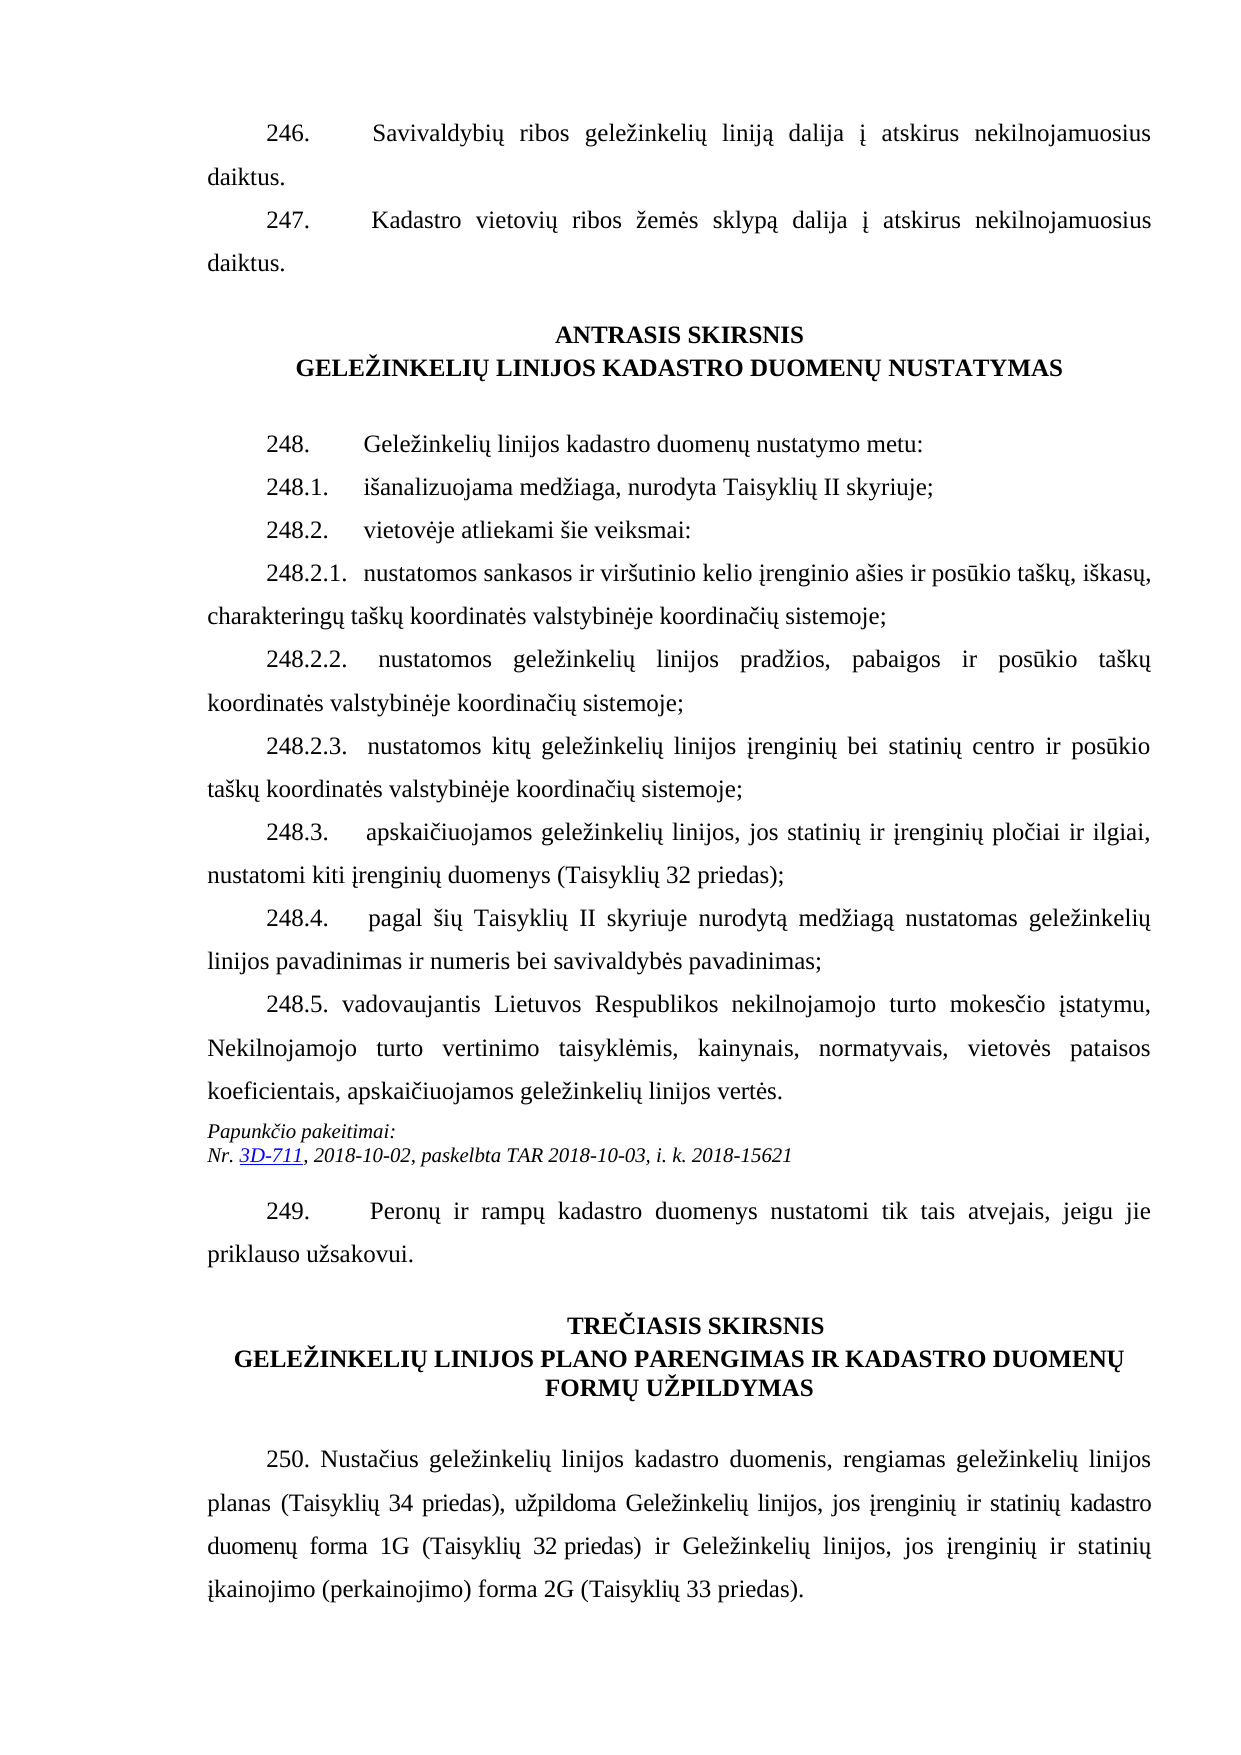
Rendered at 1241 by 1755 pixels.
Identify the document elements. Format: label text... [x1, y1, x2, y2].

text 249. Peronų ir rampų kadastro duomenys nustatomi tik tais atvejais, jeigu jie priklauso užsakovui. [207, 1196, 1152, 1268]
text 247. Kadastro vietovių ribos žemės sklypą dalija į atskirus nekilnojamuosius daiktus. [207, 205, 1152, 277]
text Nr. 3D-711, 2018-10-02, paskelbta TAR 2018-10-03, i. k. 2018-15621 [207, 1143, 1152, 1167]
text 248.5. vadovaujantis Lietuvos Respublikos nekilnojamojo turto mokesčio įstatymu, Nekilnojamojo turto vertinimo taisyklėmis, kainynais, normatyvais, vietovės pataisos koeficientais, apskaičiuojamos geležinkelių linijos vertės. [207, 989, 1152, 1104]
text ANTRASIS SKIRSNIS [207, 320, 1152, 348]
text 248.2.2. nustatomos geležinkelių linijos pradžios, pabaigos ir posūkio taškų koordinatės valstybinėje koordinačių sistemoje; [207, 644, 1152, 716]
text 248.2.1. nustatomos sankasos ir viršutinio kelio įrenginio ašies ir posūkio taškų, iškasų, charakteringų taškų koordinatės valstybinėje koordinačių sistemoje; [207, 558, 1152, 630]
text 248.3. apskaičiuojamos geležinkelių linijos, jos statinių ir įrenginių pločiai ir ilgiai, nustatomi kiti įrenginių duomenys (Taisyklių 32 priedas); [207, 817, 1152, 889]
text GELEŽINKELIŲ LINIJOS PLANO PARENGIMAS IR KADASTRO DUOMENŲ FORMŲ UŽPILDYMAS [207, 1344, 1152, 1401]
text GELEŽINKELIŲ LINIJOS KADASTRO DUOMENŲ NUSTATYMAS [207, 353, 1152, 382]
text 248.1. išanalizuojama medžiaga, nurodyta Taisyklių II skyriuje; [207, 472, 1152, 501]
text 248. Geležinkelių linijos kadastro duomenų nustatymo metu: [207, 429, 1152, 458]
text 248.4. pagal šių Taisyklių II skyriuje nurodytą medžiagą nustatomas geležinkelių linijos pavadinimas ir numeris bei savivaldybės pavadinimas; [207, 903, 1152, 975]
text Papunkčio pakeitimai: [207, 1119, 1152, 1143]
text 246. Savivaldybių ribos geležinkelių liniją dalija į atskirus nekilnojamuosius daiktus. [207, 118, 1152, 190]
text 248.2. vietovėje atliekami šie veiksmai: [207, 515, 1152, 544]
text TREČIASIS SKIRSNIS [207, 1311, 1152, 1339]
text 250. Nustačius geležinkelių linijos kadastro duomenis, rengiamas geležinkelių linijos planas (Taisyklių 34 priedas), užpildoma Geležinkelių linijos, jos įrenginių ir statinių kadastro duomenų forma 1G (Taisyklių 32 priedas) ir Geležinkelių linijos, jos įrenginių ir statinių įkainojimo (perkainojimo) forma 2G (Taisyklių 33 priedas). [207, 1444, 1152, 1603]
text 248.2.3. nustatomos kitų geležinkelių linijos įrenginių bei statinių centro ir posūkio taškų koordinatės valstybinėje koordinačių sistemoje; [207, 731, 1152, 803]
